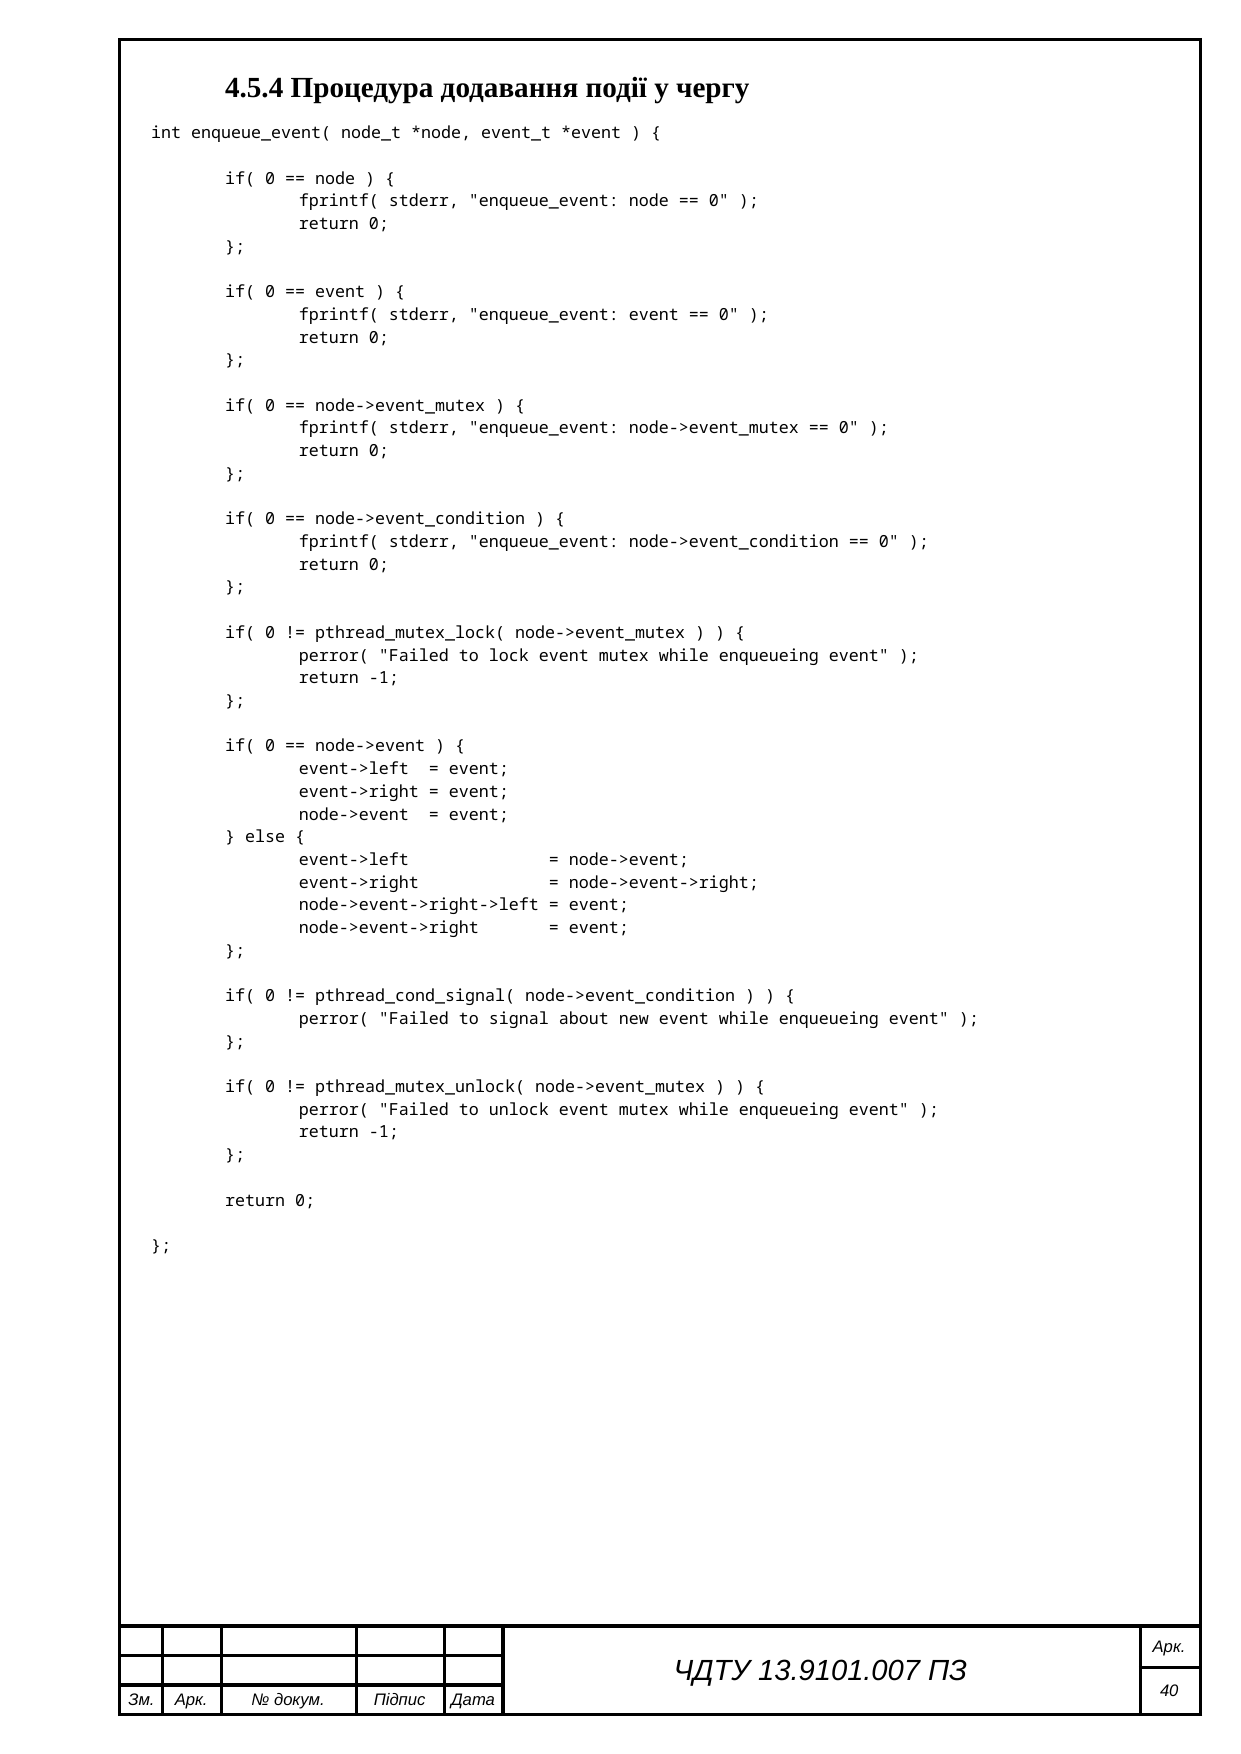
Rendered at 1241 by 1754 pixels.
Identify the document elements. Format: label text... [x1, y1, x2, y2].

text event->right = node->event->right; [151, 870, 1170, 893]
text return 0; [151, 439, 1170, 461]
text if( 0 == node->event ) { [151, 734, 1170, 757]
text fprintf( stderr, "enqueue_event: node->event_mutex == 0" ); [151, 416, 1170, 439]
text fprintf( stderr, "enqueue_event: event == 0" ); [151, 302, 1170, 325]
text if( 0 == node->event_condition ) { [151, 507, 1170, 529]
text }; [151, 575, 1170, 598]
text return 0; [151, 1188, 1170, 1211]
text }; [151, 1029, 1170, 1052]
text event->right = event; [151, 779, 1170, 802]
text return -1; [151, 666, 1170, 688]
text int enqueue_event( node_t *node, event_t *event ) { [151, 121, 1170, 143]
text if( 0 != pthread_cond_signal( node->event_condition ) ) { [151, 984, 1170, 1006]
text } else { [151, 825, 1170, 847]
text }; [151, 234, 1170, 257]
text node->event = event; [151, 802, 1170, 825]
text event->left = event; [151, 757, 1170, 779]
text event->left = node->event; [151, 847, 1170, 870]
text fprintf( stderr, "enqueue_event: node == 0" ); [151, 189, 1170, 212]
text if( 0 != pthread_mutex_unlock( node->event_mutex ) ) { [151, 1074, 1170, 1097]
text fprintf( stderr, "enqueue_event: node->event_condition == 0" ); [151, 529, 1170, 552]
text if( 0 == node->event_mutex ) { [151, 393, 1170, 416]
text return -1; [151, 1120, 1170, 1143]
text 4.5.4 Процедура додавання події у чергу [151, 71, 1170, 104]
text node->event->right = event; [151, 916, 1170, 938]
text perror( "Failed to lock event mutex while enqueueing event" ); [151, 643, 1170, 666]
text return 0; [151, 212, 1170, 234]
text if( 0 == node ) { [151, 166, 1170, 189]
text return 0; [151, 552, 1170, 575]
text }; [151, 938, 1170, 961]
text perror( "Failed to unlock event mutex while enqueueing event" ); [151, 1097, 1170, 1120]
text if( 0 == event ) { [151, 280, 1170, 302]
text if( 0 != pthread_mutex_lock( node->event_mutex ) ) { [151, 620, 1170, 643]
text }; [151, 1233, 1170, 1256]
text }; [151, 461, 1170, 484]
text perror( "Failed to signal about new event while enqueueing event" ); [151, 1006, 1170, 1029]
text }; [151, 688, 1170, 711]
text return 0; [151, 325, 1170, 348]
text }; [151, 1143, 1170, 1165]
text node->event->right->left = event; [151, 893, 1170, 916]
text }; [151, 348, 1170, 371]
